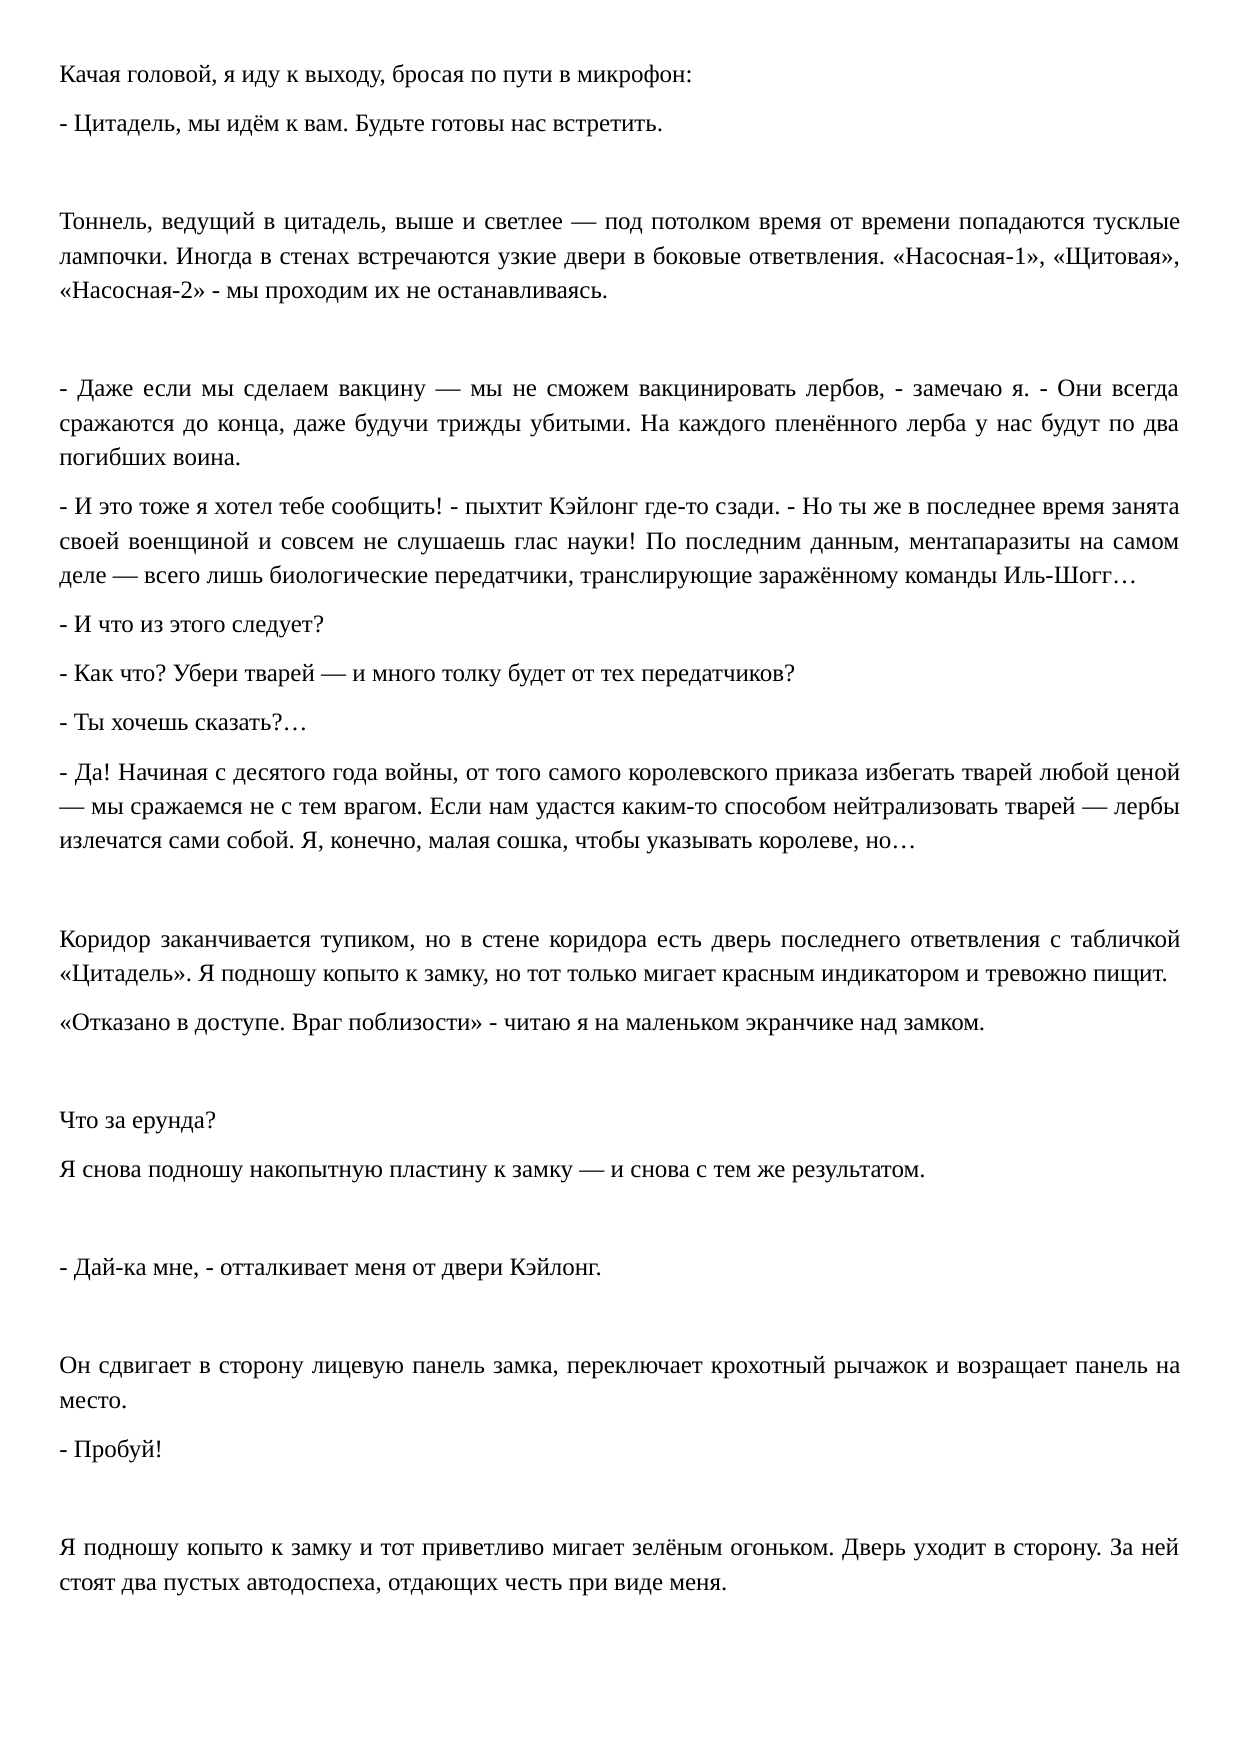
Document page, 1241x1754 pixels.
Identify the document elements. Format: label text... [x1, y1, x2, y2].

text Коридор заканчивается тупиком, но в стене коридора есть дверь последнего ответвления с табличкой «Цитадель». Я подношу копыто к замку, но тот только мигает красным индикатором и тревожно пищит. [59, 924, 1181, 987]
text - Дай-ка мне, - отталкивает меня от двери Кэйлонг. [59, 1252, 1181, 1281]
text Он сдвигает в сторону лицевую панель замка, переключает крохотный рычажок и возращает панель на место. [59, 1351, 1181, 1414]
text Что за ерунда? [59, 1105, 1181, 1134]
text - И это тоже я хотел тебе сообщить! - пыхтит Кэйлонг где-то сзади. - Но ты же в последнее время занята своей военщиной и совсем не слушаешь глас науки! По последним данным, ментапаразиты на самом деле — всего лишь биологические передатчики, транслирующие заражённому команды Иль-Шогг… [59, 491, 1181, 589]
text - И что из этого следует? [59, 609, 1181, 638]
text Я подношу копыто к замку и тот приветливо мигает зелёным огоньком. Дверь уходит в сторону. За ней стоят два пустых автодоспеха, отдающих честь при виде меня. [59, 1532, 1181, 1596]
text - Даже если мы сделаем вакцину — мы не сможем вакцинировать лербов, - замечаю я. - Они всегда сражаются до конца, даже будучи трижды убитыми. На каждого пленённого лерба у нас будут по два погибших воина. [59, 373, 1181, 471]
text - Цитадель, мы идём к вам. Будьте готовы нас встретить. [59, 108, 1181, 137]
text Тоннель, ведущий в цитадель, выше и светлее — под потолком время от времени попадаются тусклые лампочки. Иногда в стенах встречаются узкие двери в боковые ответвления. «Насосная-1», «Щитовая», «Насосная-2» - мы проходим их не останавливаясь. [59, 206, 1181, 304]
text Качая головой, я иду к выходу, бросая по пути в микрофон: [59, 59, 1181, 88]
text - Пробуй! [59, 1434, 1181, 1463]
text Я снова подношу накопытную пластину к замку — и снова с тем же результатом. [59, 1154, 1181, 1183]
text - Да! Начиная с десятого года войны, от того самого королевского приказа избегать тварей любой ценой — мы сражаемся не с тем врагом. Если нам удастся каким-то способом нейтрализовать тварей — лербы излечатся сами собой. Я, конечно, малая сошка, чтобы указывать королеве, но… [59, 757, 1181, 854]
text - Ты хочешь сказать?… [59, 707, 1181, 736]
text - Как что? Убери тварей — и много толку будет от тех передатчиков? [59, 658, 1181, 687]
text «Отказано в доступе. Враг поблизости» - читаю я на маленьком экранчике над замком. [59, 1007, 1181, 1036]
